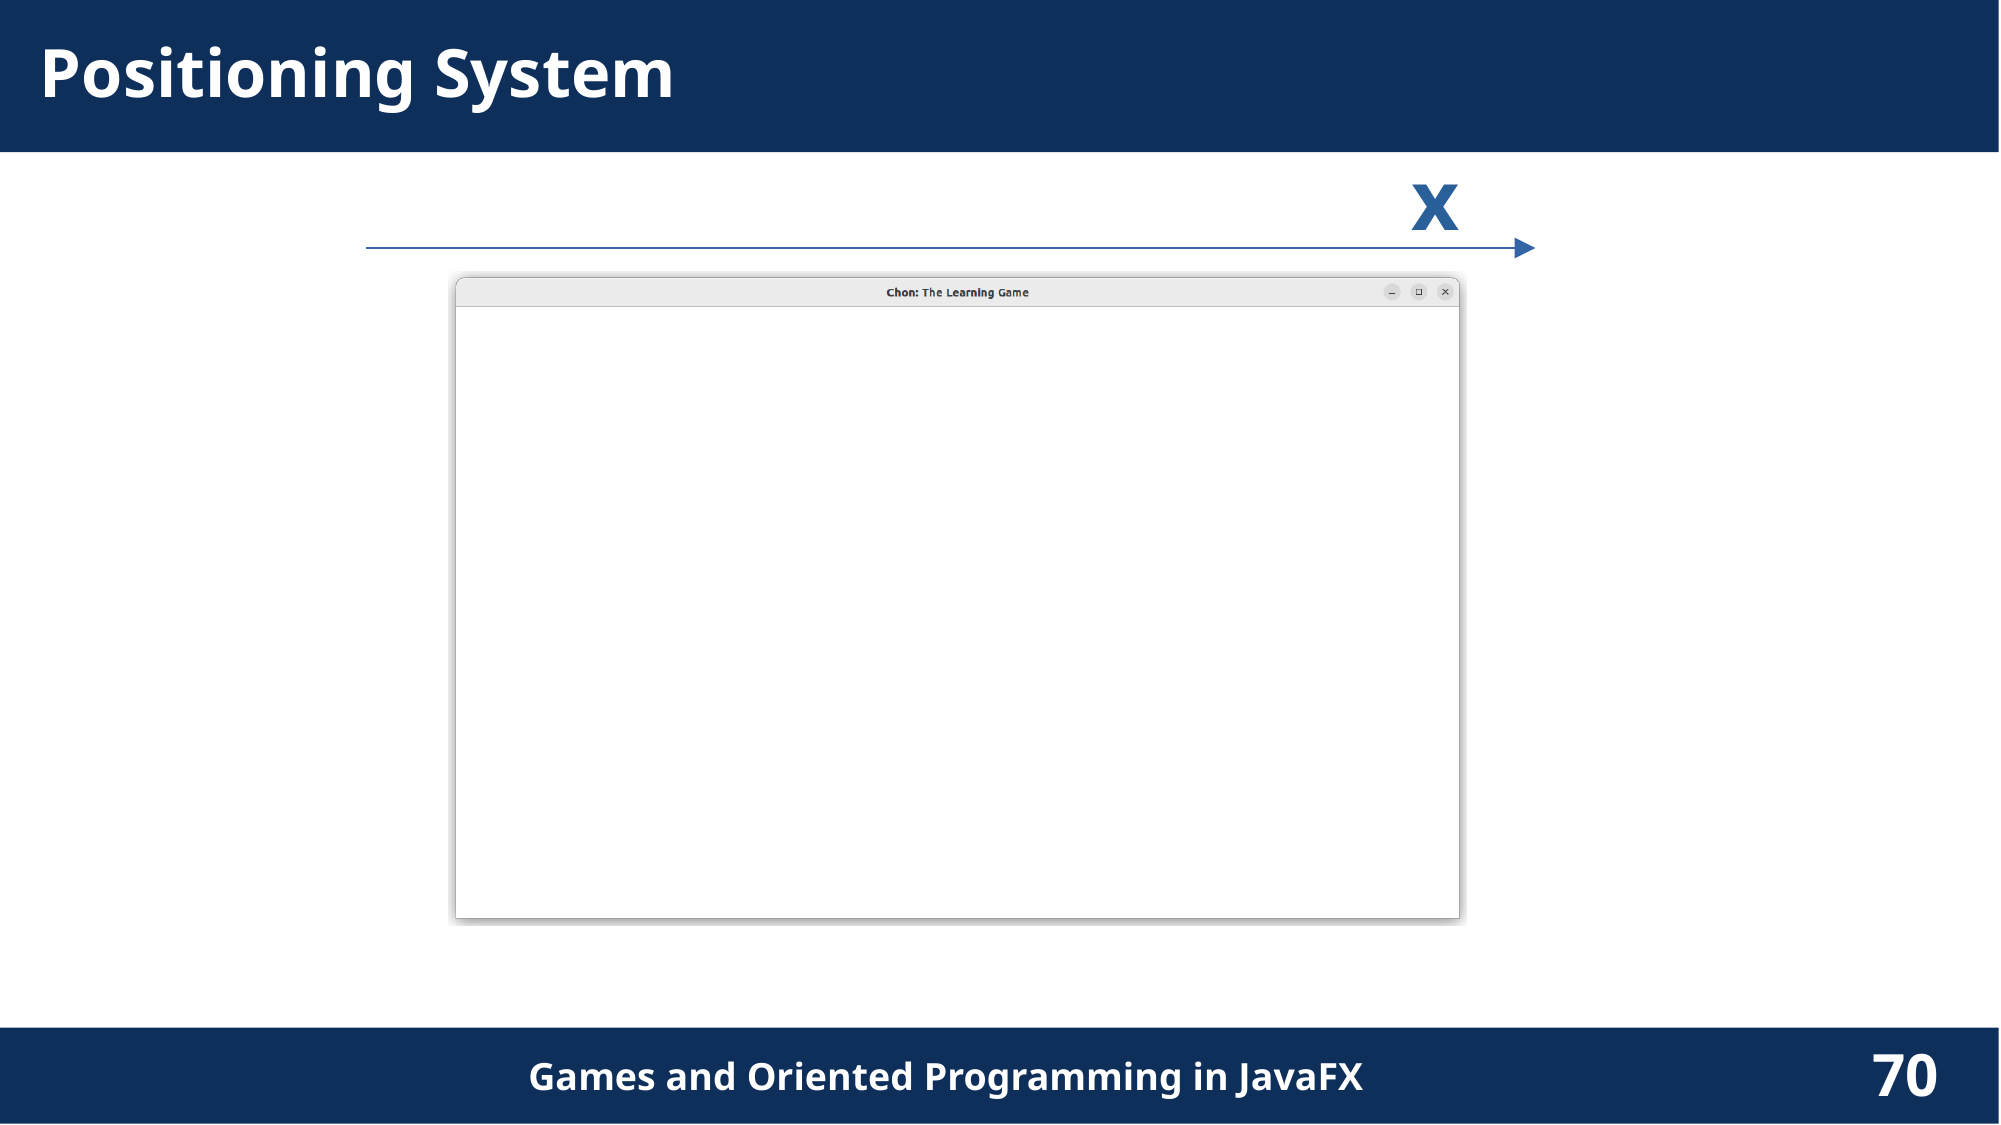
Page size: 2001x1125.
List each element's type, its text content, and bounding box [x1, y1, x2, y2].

text_box x [1393, 139, 1477, 255]
picture [448, 271, 1467, 926]
text_box Positioning System [25, 23, 1999, 119]
